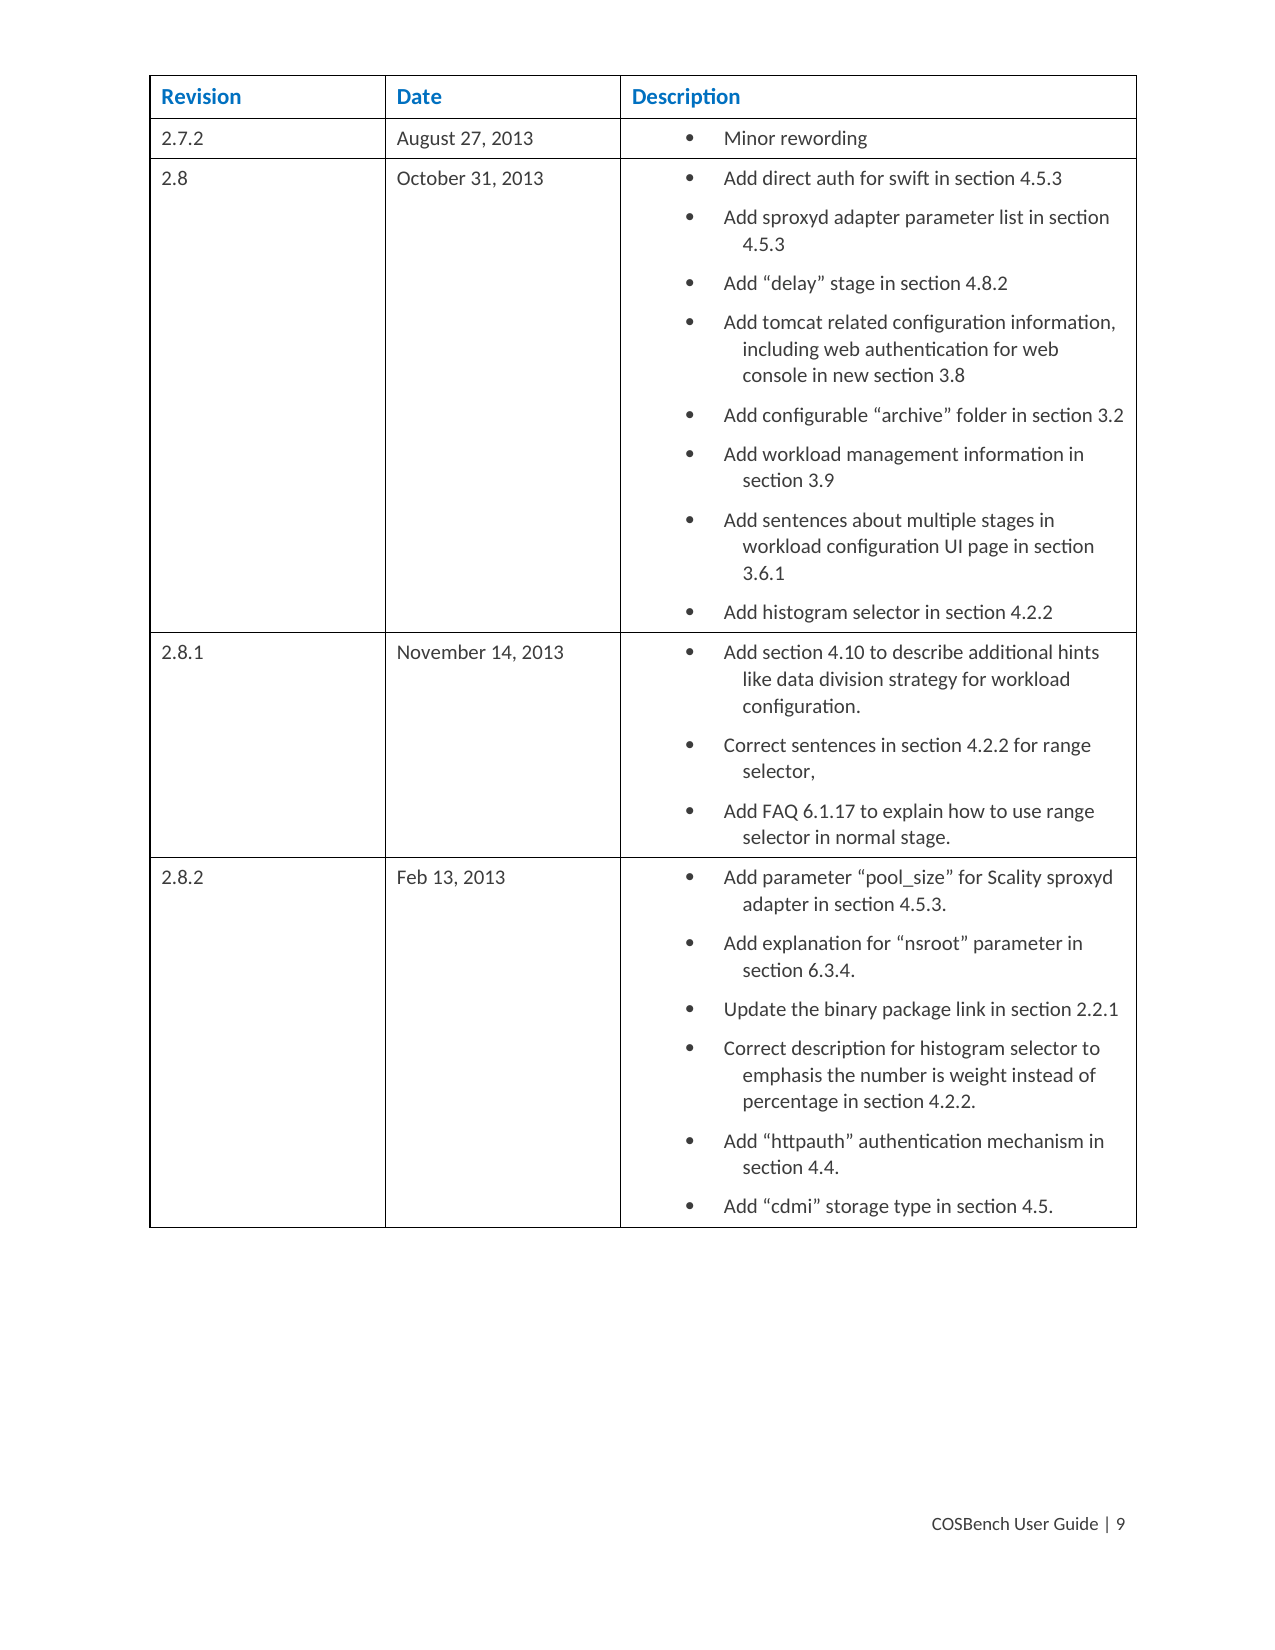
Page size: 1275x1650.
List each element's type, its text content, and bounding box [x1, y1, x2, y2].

table_cell Add parameter “pool_size” for Scality sproxyd adapter in section 4.5.3. Add explanation for “nsroot” parameter in section 6.3.4. Update the binary package link in section 2.2.1 Correct description for histogram selector to emphasis the number is weight instead of percentage in section 4.2.2. Add “httpauth” authentication mechanism in section 4.4. Add “cdmi” storage type in section 4.5. [621, 858, 1136, 1227]
table_cell 2.8.2 [151, 858, 385, 1227]
table_header Description [621, 76, 1136, 118]
table_cell 2.8 [151, 159, 385, 632]
table_cell Add direct auth for swift in section 4.5.3 Add sproxyd adapter parameter list in section 4.5.3 Add “delay” stage in section 4.8.2 Add tomcat related configuration information, including web authentication for web console in new section 3.8 Add configurable “archive” folder in section 3.2 Add workload management information in section 3.9 Add sentences about multiple stages in workload configuration UI page in section 3.6.1 Add histogram selector in section 4.2.2 [621, 159, 1136, 632]
table_cell 2.8.1 [151, 633, 385, 857]
table_cell November 14, 2013 [386, 633, 620, 857]
table_cell Minor rewording [621, 119, 1136, 158]
table_cell October 31, 2013 [386, 159, 620, 632]
table_cell August 27, 2013 [386, 119, 620, 158]
table_cell Add section 4.10 to describe additional hints like data division strategy for workload configuration. Correct sentences in section 4.2.2 for range selector, Add FAQ 6.1.17 to explain how to use range selector in normal stage. [621, 633, 1136, 857]
table_cell Feb 13, 2013 [386, 858, 620, 1227]
table_header Revision [151, 76, 385, 118]
table_cell 2.7.2 [151, 119, 385, 158]
table_header Date [386, 76, 620, 118]
